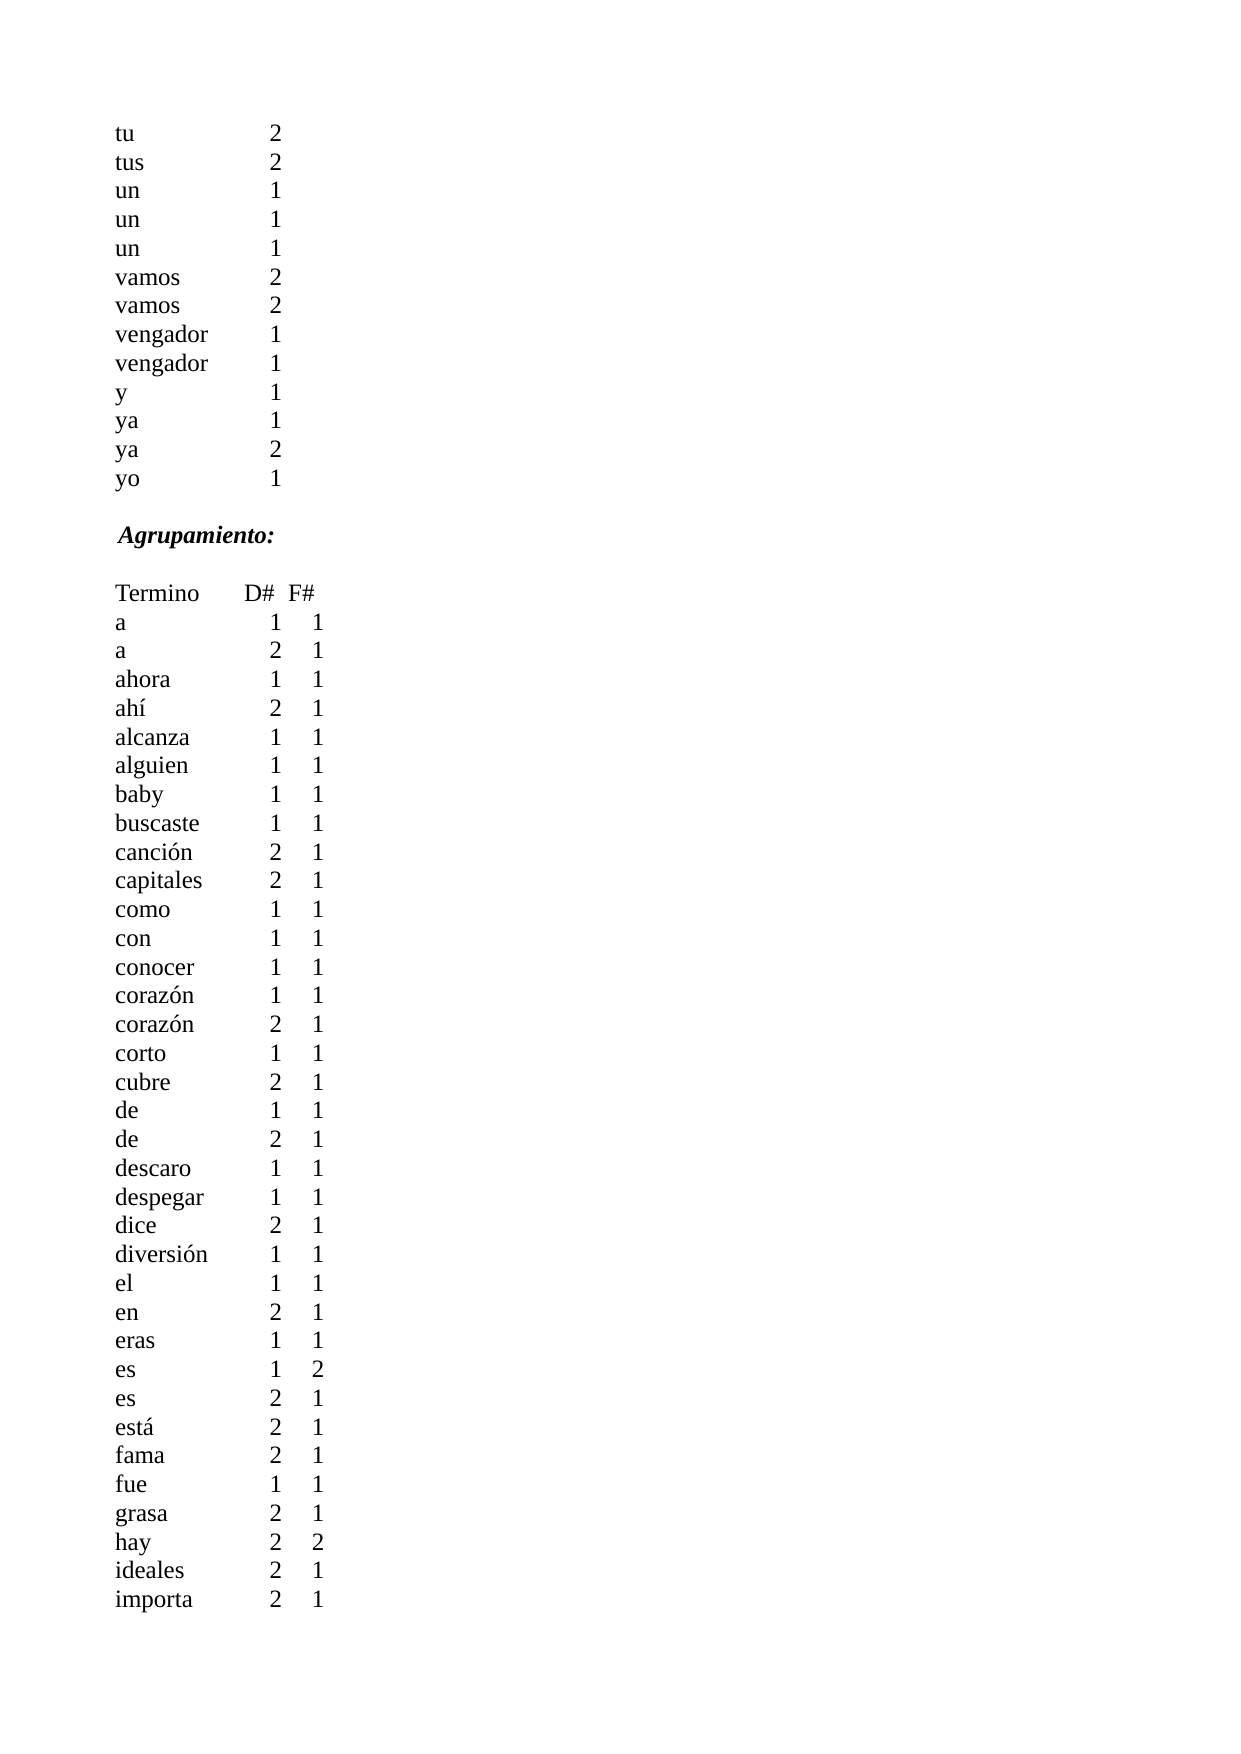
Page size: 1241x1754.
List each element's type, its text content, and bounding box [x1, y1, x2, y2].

table_cell 2 [241, 147, 285, 176]
table_cell 1 [285, 1153, 327, 1182]
table_cell 1 [241, 808, 285, 837]
table_cell fama [112, 1441, 241, 1469]
table_cell a [112, 636, 241, 664]
table_cell 1 [285, 894, 327, 923]
table_cell 2 [241, 434, 285, 463]
table_cell 1 [241, 1268, 285, 1297]
table_cell 1 [285, 837, 327, 866]
table_cell 1 [285, 808, 327, 837]
table_cell 1 [241, 1239, 285, 1268]
table_cell 1 [241, 1354, 285, 1383]
table_cell 2 [241, 636, 285, 664]
table_cell 2 [241, 837, 285, 866]
table_cell 2 [241, 1441, 285, 1469]
table_cell grasa [112, 1498, 241, 1527]
table_cell capitales [112, 866, 241, 894]
table_cell descaro [112, 1153, 241, 1182]
table_cell un [112, 233, 241, 262]
table_cell a [112, 607, 241, 636]
text Agrupamiento: [118, 521, 1122, 549]
table_cell 1 [285, 1383, 327, 1412]
table_cell ahí [112, 693, 241, 722]
table_cell 1 [285, 1124, 327, 1153]
table_cell 1 [241, 751, 285, 779]
table_cell 1 [241, 923, 285, 952]
table_cell 1 [285, 722, 327, 751]
table_cell 2 [241, 262, 285, 291]
table_cell 1 [241, 952, 285, 981]
table_cell está [112, 1412, 241, 1441]
table_cell 2 [285, 1354, 327, 1383]
table_cell 1 [241, 233, 285, 262]
table_cell es [112, 1354, 241, 1383]
table_cell vengador [112, 348, 241, 377]
table_cell 2 [241, 1067, 285, 1096]
table_cell 1 [285, 636, 327, 664]
table_cell 2 [241, 291, 285, 319]
table_cell 2 [241, 1124, 285, 1153]
table_cell 2 [241, 1527, 285, 1556]
table_cell dice [112, 1211, 241, 1239]
table_cell 1 [285, 1584, 327, 1613]
table_cell 1 [241, 1096, 285, 1124]
table_cell 1 [241, 1326, 285, 1354]
table_cell corto [112, 1038, 241, 1067]
table_cell 1 [241, 204, 285, 233]
table_cell tu [112, 118, 241, 147]
table_cell 1 [241, 1153, 285, 1182]
table_cell 1 [241, 722, 285, 751]
table_cell 1 [241, 981, 285, 1009]
table_cell 1 [285, 1326, 327, 1354]
table_cell 1 [285, 1556, 327, 1584]
table_cell en [112, 1297, 241, 1326]
table_cell 1 [285, 923, 327, 952]
table_cell un [112, 204, 241, 233]
table_cell 2 [241, 866, 285, 894]
table_cell 2 [241, 1498, 285, 1527]
table_cell 2 [241, 1009, 285, 1038]
table_cell eras [112, 1326, 241, 1354]
table_cell vengador [112, 319, 241, 348]
table_cell 1 [241, 607, 285, 636]
table_cell fue [112, 1469, 241, 1498]
table_cell 1 [285, 1268, 327, 1297]
table_cell es [112, 1383, 241, 1412]
table_header F# [285, 578, 327, 607]
table_cell buscaste [112, 808, 241, 837]
table_cell como [112, 894, 241, 923]
table_cell 2 [241, 1297, 285, 1326]
table_cell 1 [241, 406, 285, 434]
table_cell de [112, 1124, 241, 1153]
table_cell 1 [241, 348, 285, 377]
table_cell 1 [285, 1239, 327, 1268]
table_cell 1 [241, 1038, 285, 1067]
table_cell 2 [241, 1211, 285, 1239]
table_cell corazón [112, 1009, 241, 1038]
table_header Termino [112, 578, 241, 607]
table_cell 1 [241, 463, 285, 492]
table_cell 2 [241, 1556, 285, 1584]
table_cell ya [112, 406, 241, 434]
table_cell con [112, 923, 241, 952]
table_cell 1 [241, 377, 285, 406]
table_cell despegar [112, 1182, 241, 1211]
table_cell 1 [241, 894, 285, 923]
table_cell 2 [285, 1527, 327, 1556]
table_cell 1 [285, 1009, 327, 1038]
table_cell alguien [112, 751, 241, 779]
table_cell ahora [112, 664, 241, 693]
table_cell 2 [241, 118, 285, 147]
table_cell 1 [241, 1182, 285, 1211]
table_cell yo [112, 463, 241, 492]
table_cell 2 [241, 1584, 285, 1613]
table_cell 1 [285, 1038, 327, 1067]
table_cell 1 [285, 981, 327, 1009]
table_cell y [112, 377, 241, 406]
table_header D# [241, 578, 285, 607]
table_cell corazón [112, 981, 241, 1009]
table_cell 2 [241, 1412, 285, 1441]
table_cell el [112, 1268, 241, 1297]
table_cell un [112, 176, 241, 204]
table_cell 1 [285, 607, 327, 636]
table_cell 1 [285, 1067, 327, 1096]
table_cell de [112, 1096, 241, 1124]
table_cell 1 [285, 693, 327, 722]
table_cell 1 [285, 664, 327, 693]
table_cell 1 [285, 1182, 327, 1211]
table_cell 1 [285, 751, 327, 779]
table_cell 1 [241, 779, 285, 808]
table_cell 1 [285, 1498, 327, 1527]
table_cell 2 [241, 1383, 285, 1412]
table_cell 2 [241, 693, 285, 722]
table_cell ya [112, 434, 241, 463]
table_cell 1 [285, 1412, 327, 1441]
table_cell canción [112, 837, 241, 866]
table_cell conocer [112, 952, 241, 981]
table_cell 1 [241, 664, 285, 693]
table_cell 1 [241, 319, 285, 348]
table_cell cubre [112, 1067, 241, 1096]
table_cell 1 [285, 1096, 327, 1124]
table_cell tus [112, 147, 241, 176]
table_cell baby [112, 779, 241, 808]
table_cell importa [112, 1584, 241, 1613]
table_cell diversión [112, 1239, 241, 1268]
table_cell 1 [285, 1211, 327, 1239]
table_cell 1 [285, 866, 327, 894]
table_cell hay [112, 1527, 241, 1556]
table_cell alcanza [112, 722, 241, 751]
table_cell 1 [285, 952, 327, 981]
table_cell 1 [241, 176, 285, 204]
table_cell vamos [112, 291, 241, 319]
table_cell 1 [285, 1297, 327, 1326]
table_cell 1 [285, 779, 327, 808]
table_cell 1 [285, 1441, 327, 1469]
table_cell ideales [112, 1556, 241, 1584]
table_cell vamos [112, 262, 241, 291]
table_cell 1 [285, 1469, 327, 1498]
table_cell 1 [241, 1469, 285, 1498]
